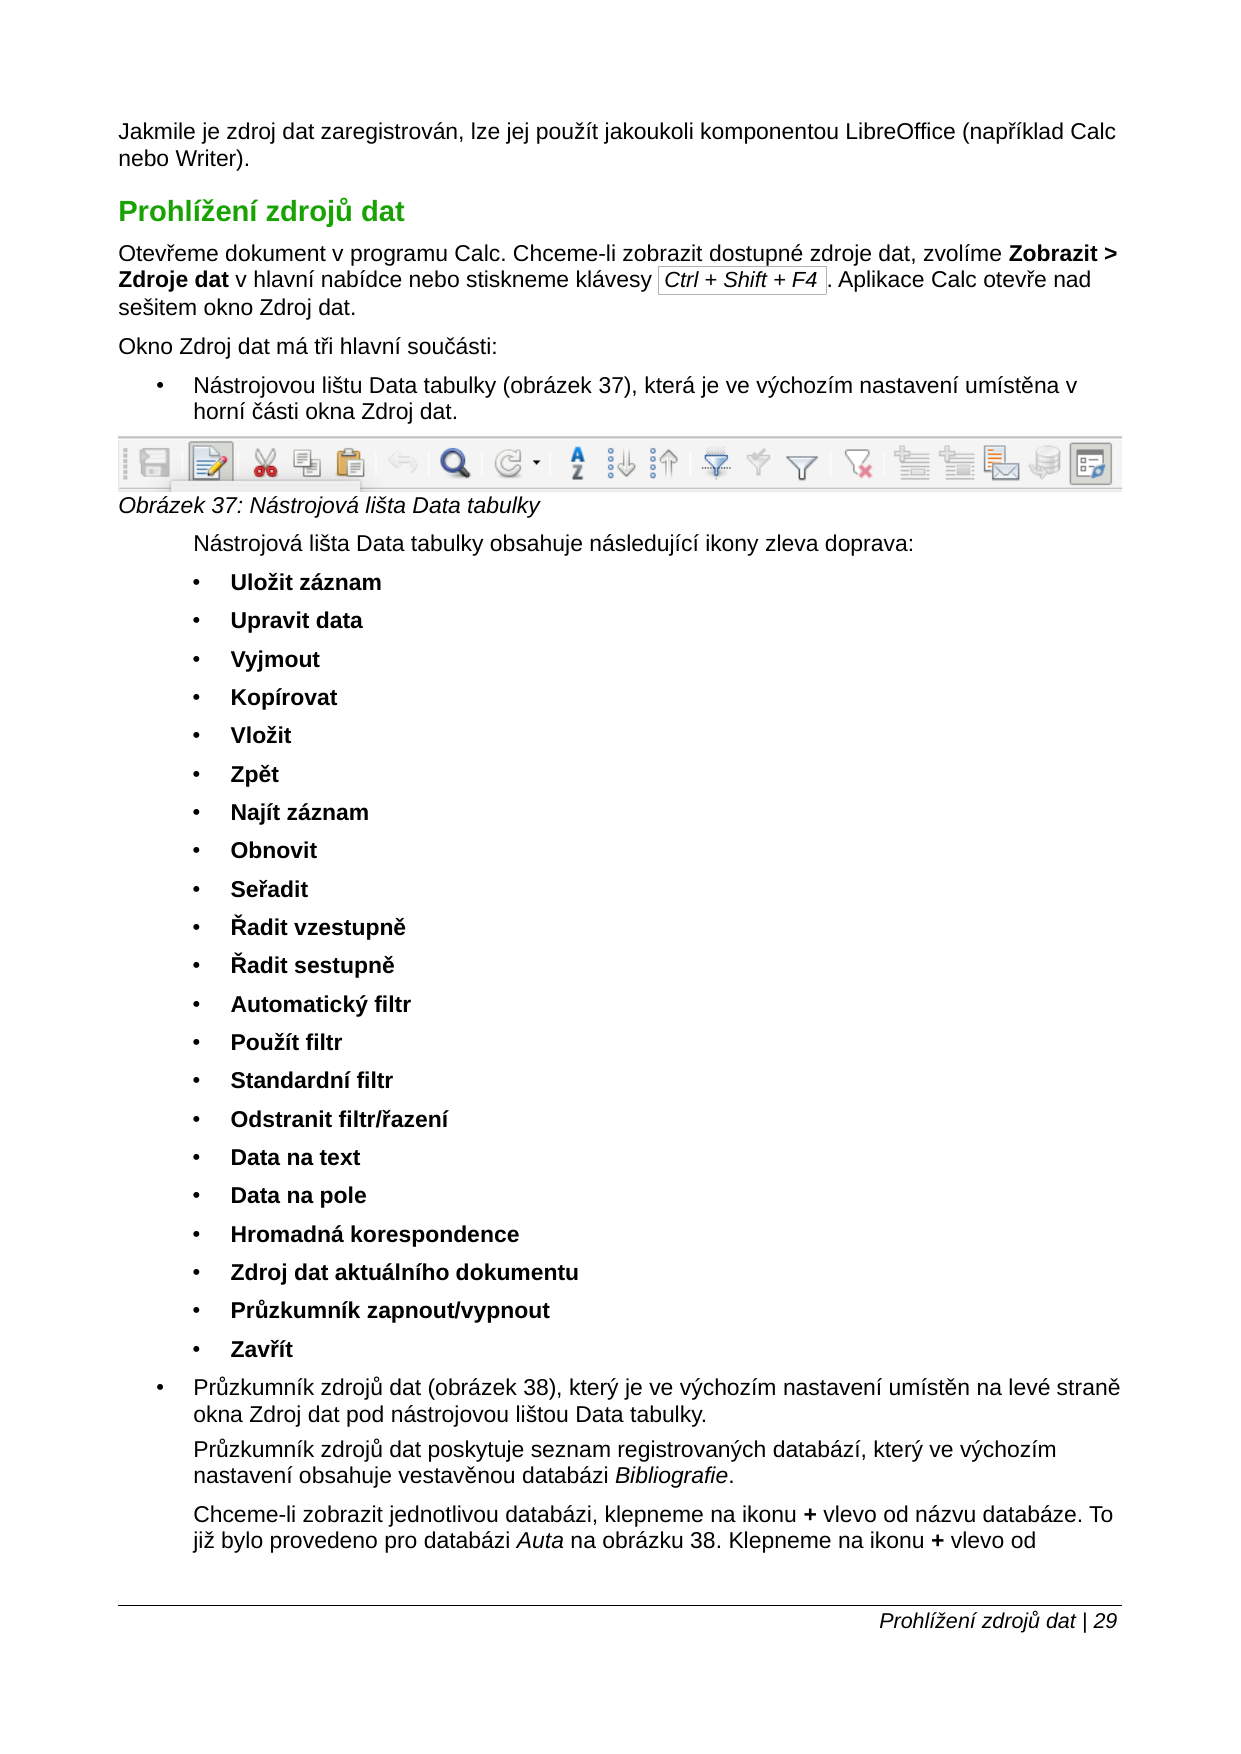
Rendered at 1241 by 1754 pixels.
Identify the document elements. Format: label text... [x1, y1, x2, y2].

picture [118, 436, 1123, 492]
text Průzkumník zdrojů dat poskytuje seznam registrovaných databází, který ve výchozím nastavení obsahuje vestavěnou databázi Bibliografie. [193, 1436, 1122, 1488]
list Zavřít [192, 1336, 1122, 1362]
list Data na pole [192, 1182, 1122, 1209]
list Řadit vzestupně [192, 914, 1122, 941]
list Obnovit [192, 837, 1122, 864]
list Kopírovat [192, 684, 1122, 711]
text Nástrojová lišta Data tabulky obsahuje následující ikony zleva doprava: [193, 530, 1122, 557]
text Okno Zdroj dat má tři hlavní součásti: [118, 333, 1122, 359]
list Odstranit filtr/řazení [192, 1106, 1122, 1132]
list Najít záznam [192, 799, 1122, 826]
list Vyjmout [192, 646, 1122, 672]
text Obrázek 37: Nástrojová lišta Data tabulky [118, 492, 1122, 518]
list Seřadit [192, 876, 1122, 902]
list Vložit [192, 722, 1122, 749]
list Průzkumník zapnout/vypnout [192, 1297, 1122, 1324]
text Jakmile je zdroj dat zaregistrován, lze jej použít jakoukoli komponentou LibreOffice (například Calc nebo Writer). [118, 118, 1122, 171]
list Řadit sestupně [192, 952, 1122, 979]
list Data na text [192, 1144, 1122, 1171]
list Nástrojovou lištu Data tabulky (obrázek 37), která je ve výchozím nastavení umístěna v horní části okna Zdroj dat. [156, 372, 1122, 424]
list Standardní filtr [192, 1067, 1122, 1094]
text Chceme-li zobrazit jednotlivou databázi, klepneme na ikonu + vlevo od názvu databáze. To již bylo provedeno pro databázi Auta na obrázku 38. Klepneme na ikonu + vlevo od [193, 1501, 1122, 1554]
list Automatický filtr [192, 991, 1122, 1017]
list Hromadná korespondence [192, 1221, 1122, 1247]
list Zpět [192, 761, 1122, 787]
list Průzkumník zdrojů dat (obrázek 38), který je ve výchozím nastavení umístěn na levé straně okna Zdroj dat pod nástrojovou lištou Data tabulky. [156, 1374, 1122, 1427]
subtitle Prohlížení zdrojů dat [118, 194, 1122, 228]
text Otevřeme dokument v programu Calc. Chceme-li zobrazit dostupné zdroje dat, zvolíme Zobrazit > Zdroje dat v hlavní nabídce nebo stiskneme klávesy Ctrl + Shift + F4. Aplikace Calc otevře nad sešitem okno Zdroj dat. [118, 240, 1122, 320]
list Upravit data [192, 607, 1122, 634]
list Uložit záznam [192, 569, 1122, 596]
list Zdroj dat aktuálního dokumentu [192, 1259, 1122, 1286]
list Použít filtr [192, 1029, 1122, 1056]
